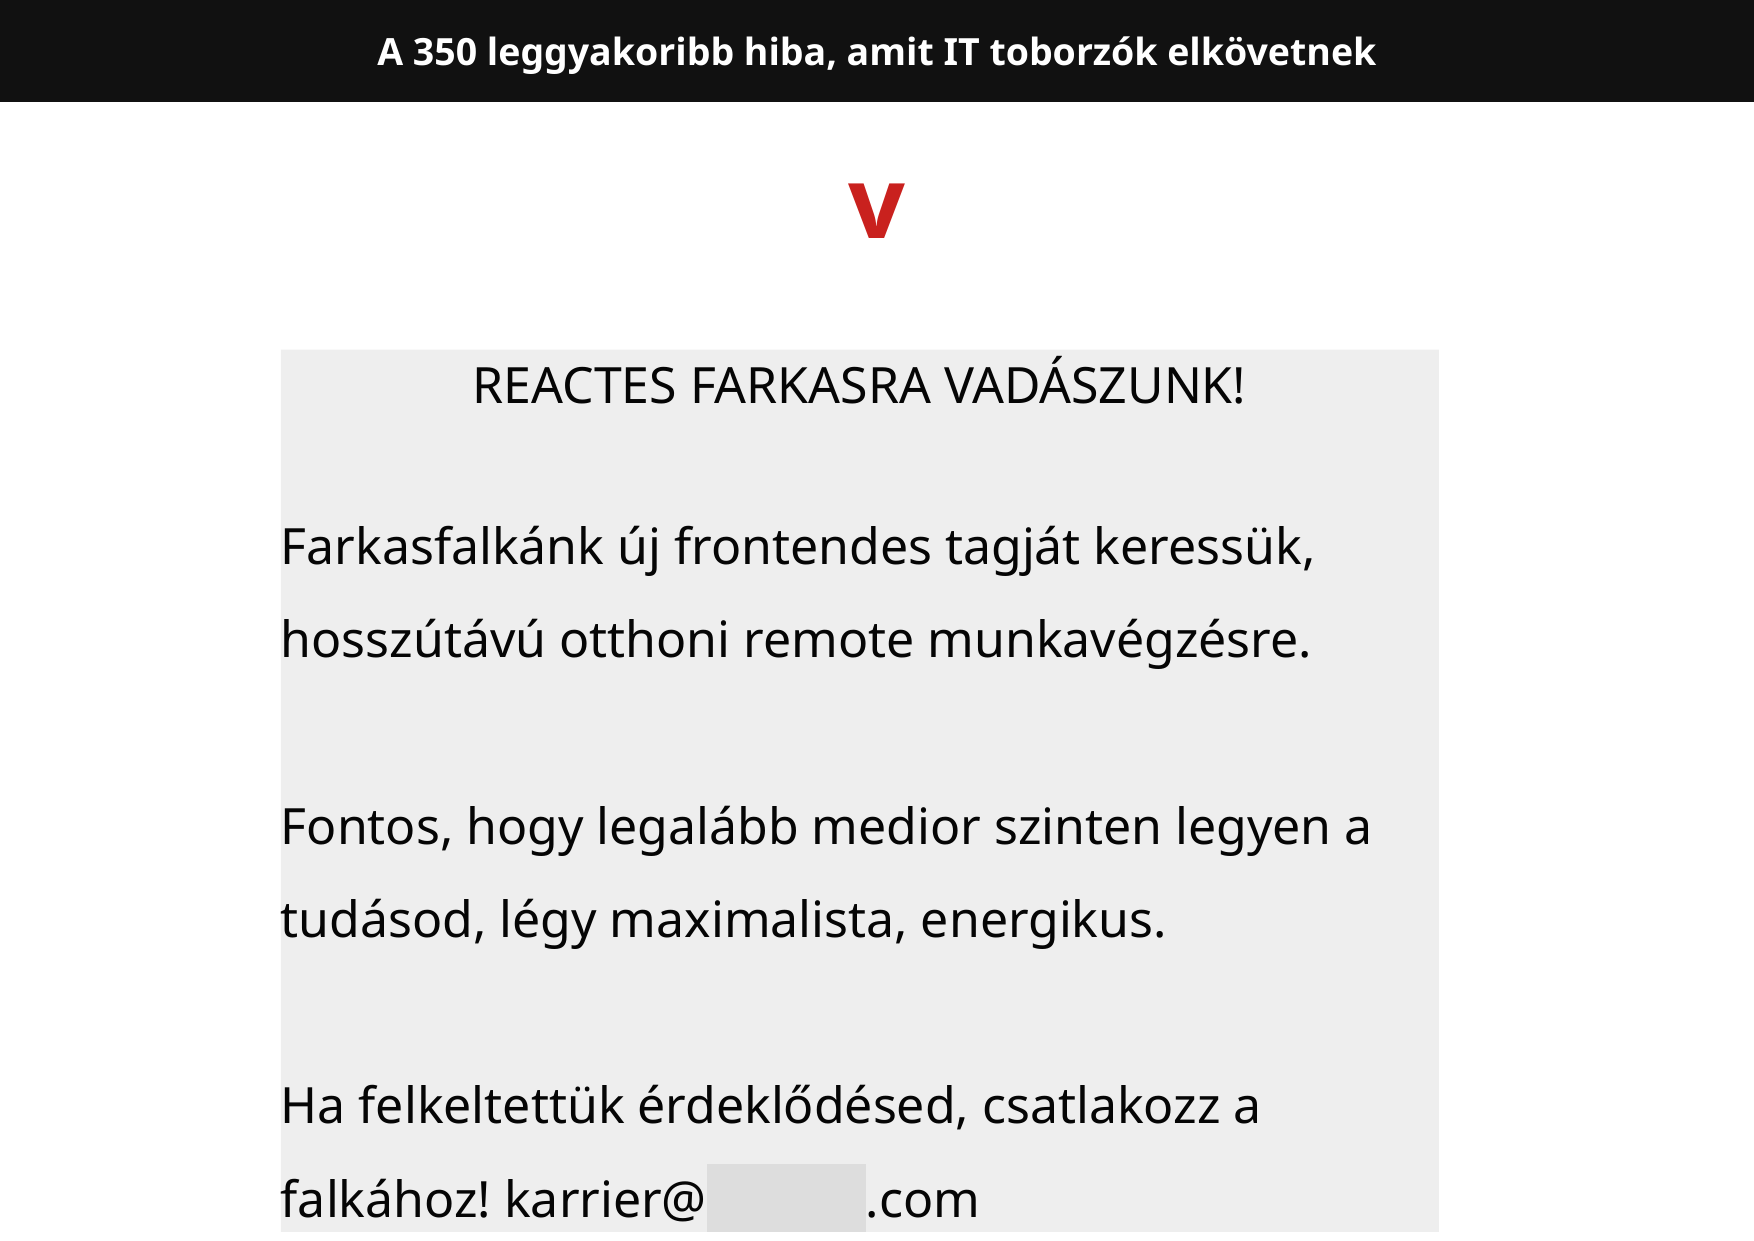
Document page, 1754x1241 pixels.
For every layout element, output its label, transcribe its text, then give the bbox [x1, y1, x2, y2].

text v [0, 132, 1754, 268]
